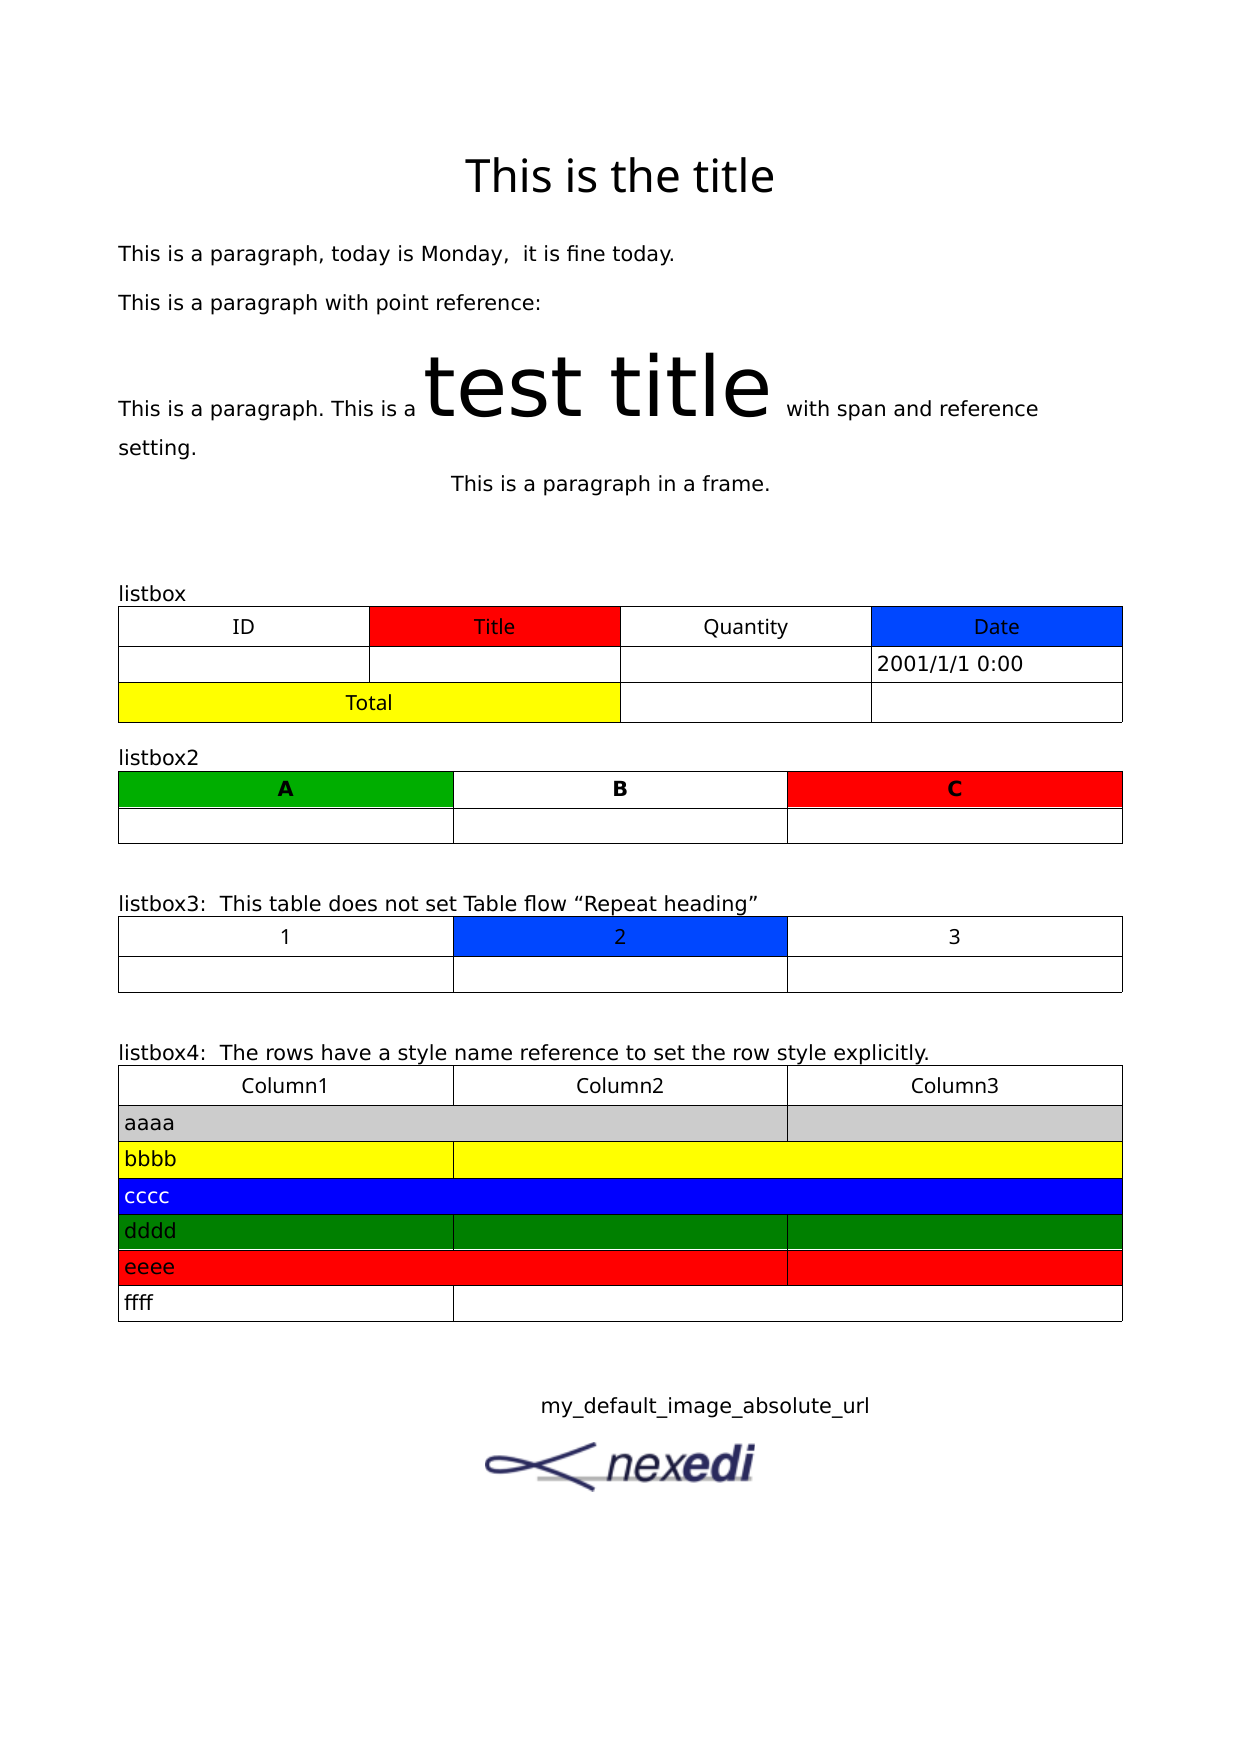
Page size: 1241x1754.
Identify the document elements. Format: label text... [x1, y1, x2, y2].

table_header Column2 [454, 1066, 787, 1105]
table_cell [454, 1286, 1122, 1321]
table_cell [872, 683, 1122, 722]
table_header B [454, 772, 787, 807]
text This is a paragraph, today is Monday, it is fine today. [118, 242, 1122, 267]
table_header 2 [454, 917, 787, 956]
text listbox4: The rows have a style name reference to set the row style explicitly. [118, 1041, 1122, 1065]
table_cell dddd [119, 1215, 453, 1249]
table_cell [788, 809, 1122, 843]
text listbox [118, 582, 1122, 606]
table_cell aaaa [119, 1106, 787, 1141]
table_header Quantity [621, 607, 871, 646]
table_cell [788, 1251, 1122, 1285]
table_cell [788, 957, 1122, 992]
table_header 3 [788, 917, 1122, 956]
table_header Title [370, 607, 620, 646]
table_header ID [119, 607, 369, 646]
table_cell [119, 647, 369, 682]
table_cell [119, 809, 453, 843]
table_cell bbbb [119, 1142, 453, 1178]
table_header Column3 [788, 1066, 1122, 1105]
table_cell [454, 1142, 1122, 1178]
table_header Date [872, 607, 1122, 646]
text my_default_image_absolute_url [118, 1394, 1122, 1418]
table_cell 2001/1/1 0:00 [872, 647, 1122, 682]
table_header 1 [119, 917, 453, 956]
text This is a paragraph. This is a test title with span and reference setting. [118, 339, 1122, 461]
table_cell [788, 1106, 1122, 1141]
text This is a paragraph with point reference: [118, 291, 1122, 315]
table_cell [621, 683, 871, 722]
table_cell eeee [119, 1251, 787, 1285]
picture [485, 1442, 755, 1492]
title This is the title [118, 143, 1122, 206]
table_cell Total [119, 683, 620, 722]
text listbox3: This table does not set Table flow “Repeat heading” [118, 892, 1122, 916]
table_cell [119, 957, 453, 992]
table_header A [119, 772, 453, 807]
table_cell ffff [119, 1286, 453, 1321]
table_cell cccc [119, 1179, 1122, 1214]
table_cell [454, 1215, 787, 1249]
table_cell [454, 957, 787, 992]
table_cell [370, 647, 620, 682]
text This is a paragraph in a frame. [451, 472, 789, 497]
table_header C [788, 772, 1122, 807]
text listbox2 [118, 746, 1122, 771]
table_cell [788, 1215, 1122, 1249]
table_cell [621, 647, 871, 682]
table_cell [454, 809, 787, 843]
table_header Column1 [119, 1066, 453, 1105]
